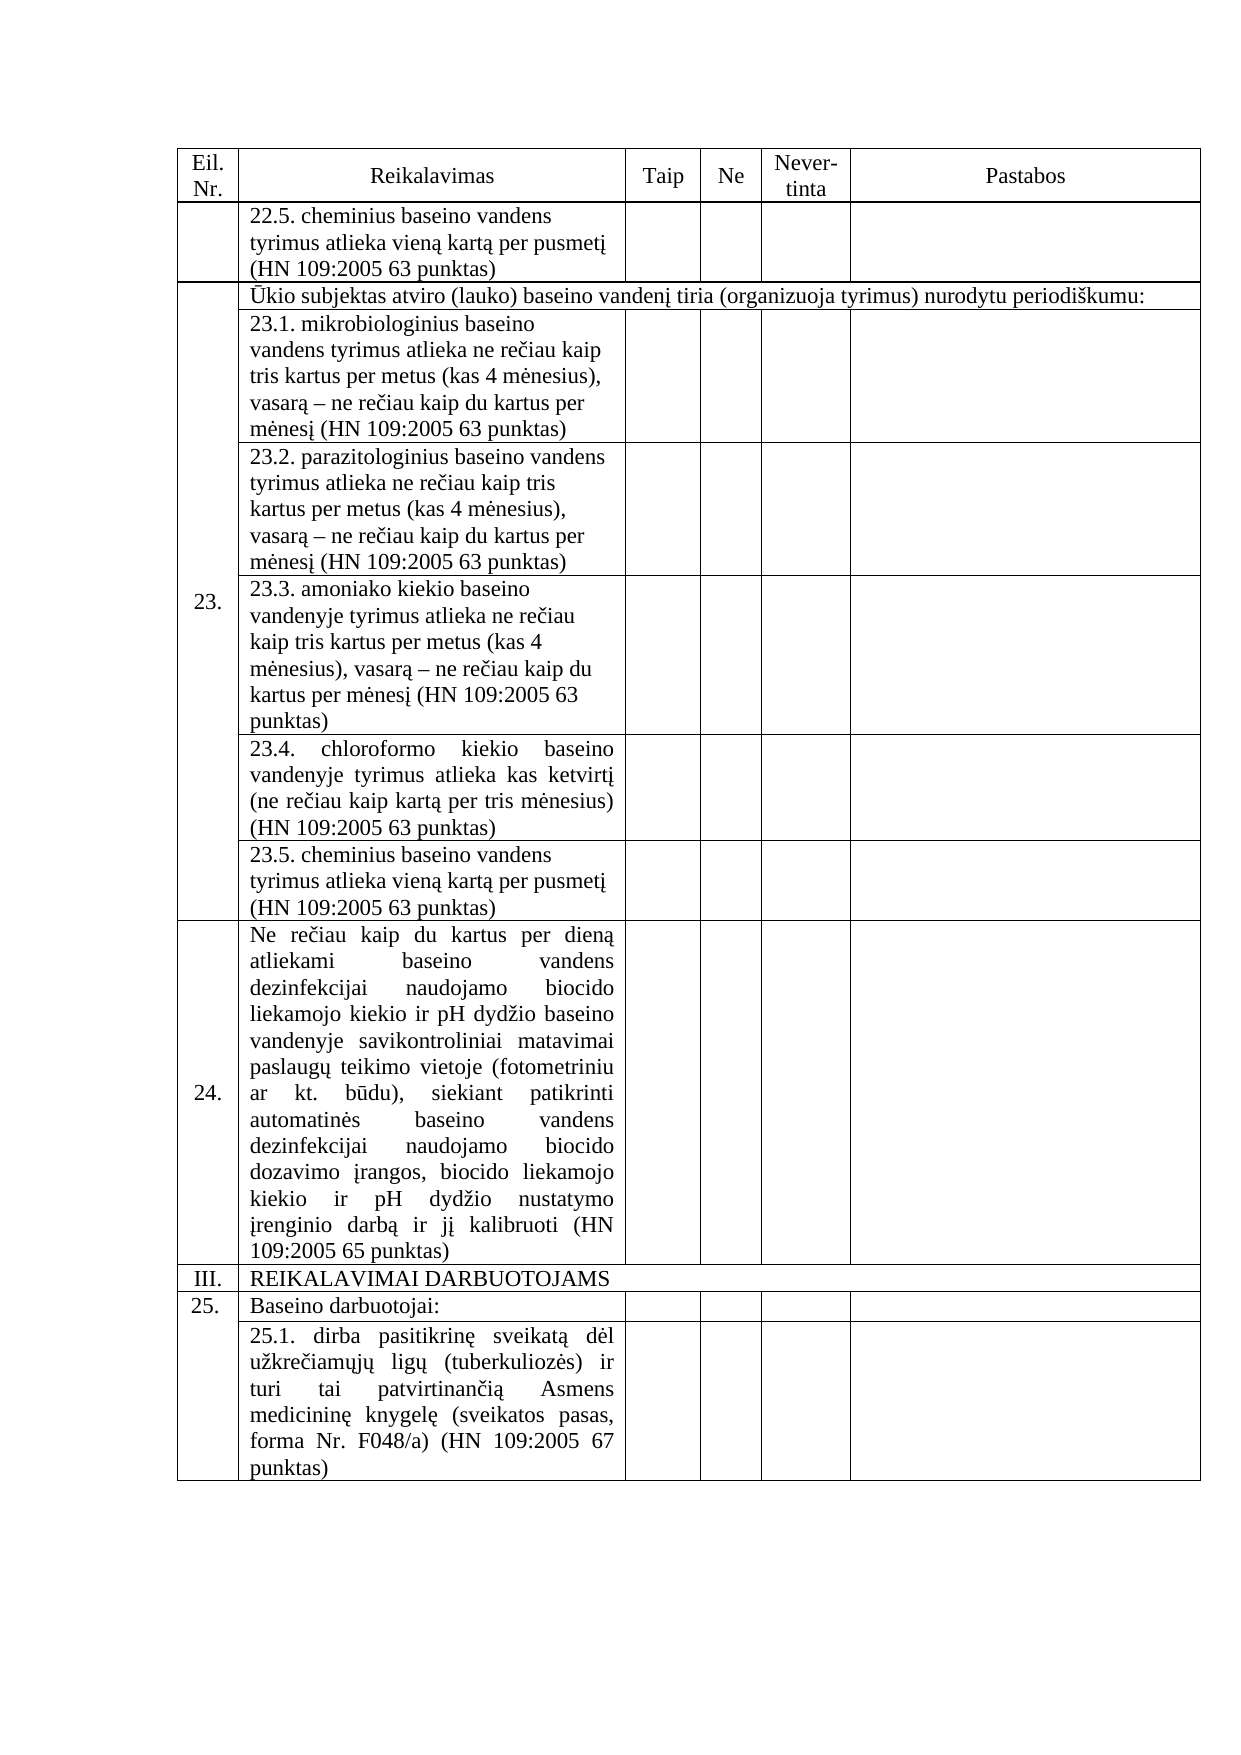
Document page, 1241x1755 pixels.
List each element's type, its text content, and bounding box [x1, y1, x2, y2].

table_cell [626, 921, 700, 1264]
table_cell [701, 841, 761, 920]
table_cell [626, 576, 700, 734]
table_cell [762, 203, 850, 281]
table_cell [851, 1292, 1200, 1321]
table_cell [762, 1322, 850, 1480]
table_cell 23.1. mikrobiologinius baseino vandens tyrimus atlieka ne rečiau kaip tris kartus per metus (kas 4 mėnesius), vasarą – ne rečiau kaip du kartus per mėnesį (HN 109:2005 63 punktas) [239, 310, 625, 442]
table_cell [701, 1322, 761, 1480]
table_cell [851, 576, 1200, 734]
table_cell 23.2. parazitologinius baseino vandens tyrimus atlieka ne rečiau kaip tris kartus per metus (kas 4 mėnesius), vasarą – ne rečiau kaip du kartus per mėnesį (HN 109:2005 63 punktas) [239, 443, 625, 574]
table_header Taip [626, 149, 700, 201]
table_cell [701, 735, 761, 840]
table_cell [701, 203, 761, 281]
table_cell [851, 841, 1200, 920]
table_cell [626, 735, 700, 840]
table_cell 23.4. chloroformo kiekio baseino vandenyje tyrimus atlieka kas ketvirtį (ne rečiau kaip kartą per tris mėnesius) (HN 109:2005 63 punktas) [239, 735, 625, 840]
table_cell [178, 203, 238, 281]
table_cell [851, 310, 1200, 442]
table_cell [701, 443, 761, 574]
table_cell [701, 1292, 761, 1321]
table_cell [851, 921, 1200, 1264]
table_header Eil. Nr. [178, 149, 238, 201]
table_cell [851, 1322, 1200, 1480]
table_cell [701, 310, 761, 442]
table_cell [762, 1292, 850, 1321]
table_header Pastabos [851, 149, 1200, 201]
table_cell [626, 310, 700, 442]
table_cell [762, 921, 850, 1264]
table_cell 22.5. cheminius baseino vandens tyrimus atlieka vieną kartą per pusmetį (HN 109:2005 63 punktas) [239, 203, 625, 281]
table_cell [762, 735, 850, 840]
table_cell [762, 576, 850, 734]
table_cell 23.5. cheminius baseino vandens tyrimus atlieka vieną kartą per pusmetį (HN 109:2005 63 punktas) [239, 841, 625, 920]
table_cell [626, 1322, 700, 1480]
table_cell [626, 1292, 700, 1321]
table_cell Ūkio subjektas atviro (lauko) baseino vandenį tiria (organizuoja tyrimus) nurodytu periodiškumu: [239, 283, 1200, 309]
table_cell REIKALAVIMAI DARBUOTOJAMS [239, 1265, 1200, 1291]
table_cell Baseino darbuotojai: [239, 1292, 625, 1321]
table_header Reikalavimas [239, 149, 625, 201]
table_cell 25. [178, 1292, 238, 1480]
table_cell [762, 443, 850, 574]
table_cell [626, 203, 700, 281]
table_cell 25.1. dirba pasitikrinę sveikatą dėl užkrečiamųjų ligų (tuberkuliozės) ir turi tai patvirtinančią Asmens medicininę knygelę (sveikatos pasas, forma Nr. F048/a) (HN 109:2005 67 punktas) [239, 1322, 625, 1480]
table_cell [701, 921, 761, 1264]
table_cell [851, 735, 1200, 840]
table_cell [701, 576, 761, 734]
table_cell [626, 841, 700, 920]
table_cell Ne rečiau kaip du kartus per dieną atliekami baseino vandens dezinfekcijai naudojamo biocido liekamojo kiekio ir pH dydžio baseino vandenyje savikontroliniai matavimai paslaugų teikimo vietoje (fotometriniu ar kt. būdu), siekiant patikrinti automatinės baseino vandens dezinfekcijai naudojamo biocido dozavimo įrangos, biocido liekamojo kiekio ir pH dydžio nustatymo įrenginio darbą ir jį kalibruoti (HN 109:2005 65 punktas) [239, 921, 625, 1264]
table_cell 23.3. amoniako kiekio baseino vandenyje tyrimus atlieka ne rečiau kaip tris kartus per metus (kas 4 mėnesius), vasarą – ne rečiau kaip du kartus per mėnesį (HN 109:2005 63 punktas) [239, 576, 625, 734]
table_cell [851, 203, 1200, 281]
table_header Ne [701, 149, 761, 201]
table_header Never- tinta [762, 149, 850, 201]
table_cell [762, 841, 850, 920]
table_cell [851, 443, 1200, 574]
table_cell 23. [178, 283, 238, 920]
table_cell [762, 310, 850, 442]
table_cell III. [178, 1265, 238, 1291]
table_cell 24. [178, 921, 238, 1264]
table_cell [626, 443, 700, 574]
